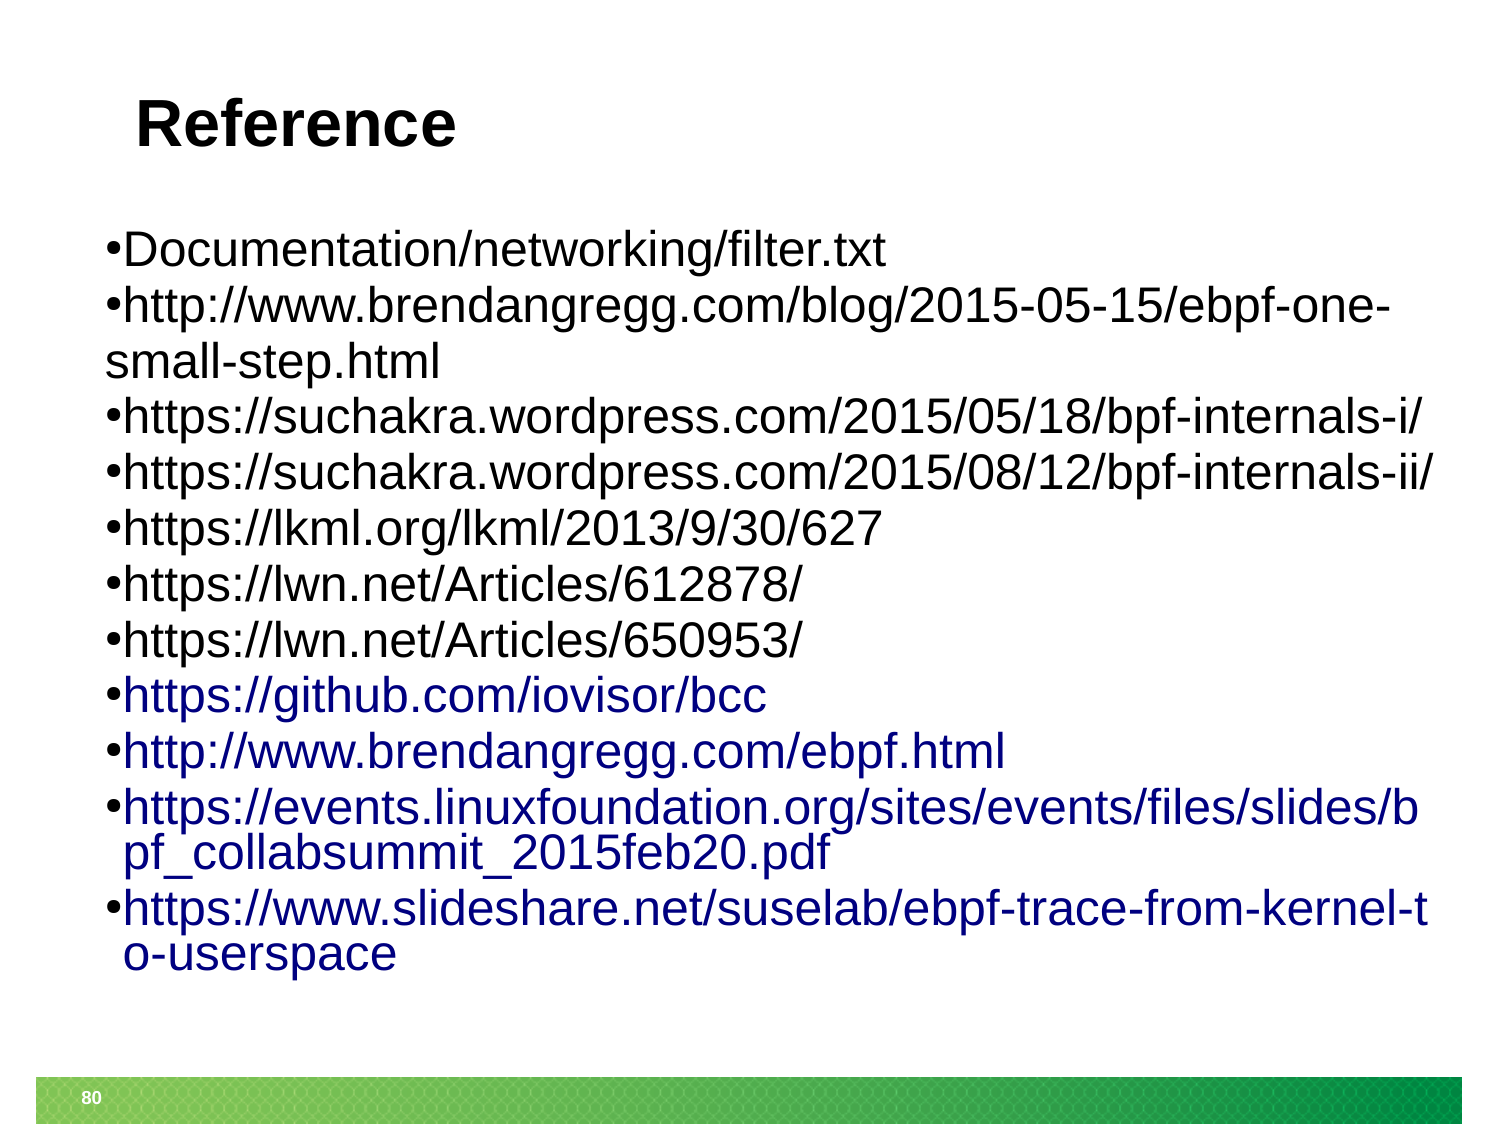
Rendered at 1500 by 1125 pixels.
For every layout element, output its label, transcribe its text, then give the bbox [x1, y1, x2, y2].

title Reference [135, 41, 1372, 204]
text_box Documentation/networking/filter.txt http://www.brendangregg.com/blog/2015-05-15/ebpf-one-small-step.html https://suchakra.wordpress.com/2015/05/18/bpf-internals-i/ https://suchakra.wordpress.com/2015/08/12/bpf-internals-ii/ https://lkml.org/lkml/2013/9/30/627 https://lwn.net/Articles/612878/ https://lwn.net/Articles/650953/ https://github.com/iovisor/bcc http://www.brendangregg.com/ebpf.html https://events.linuxfoundation.org/sites/events/files/slides/bpf_collabsummit_2015feb20.pdf https://www.slideshare.net/suselab/ebpf-trace-from-kernel-to-userspace [90, 214, 1456, 1051]
picture [36, 1077, 1462, 1124]
